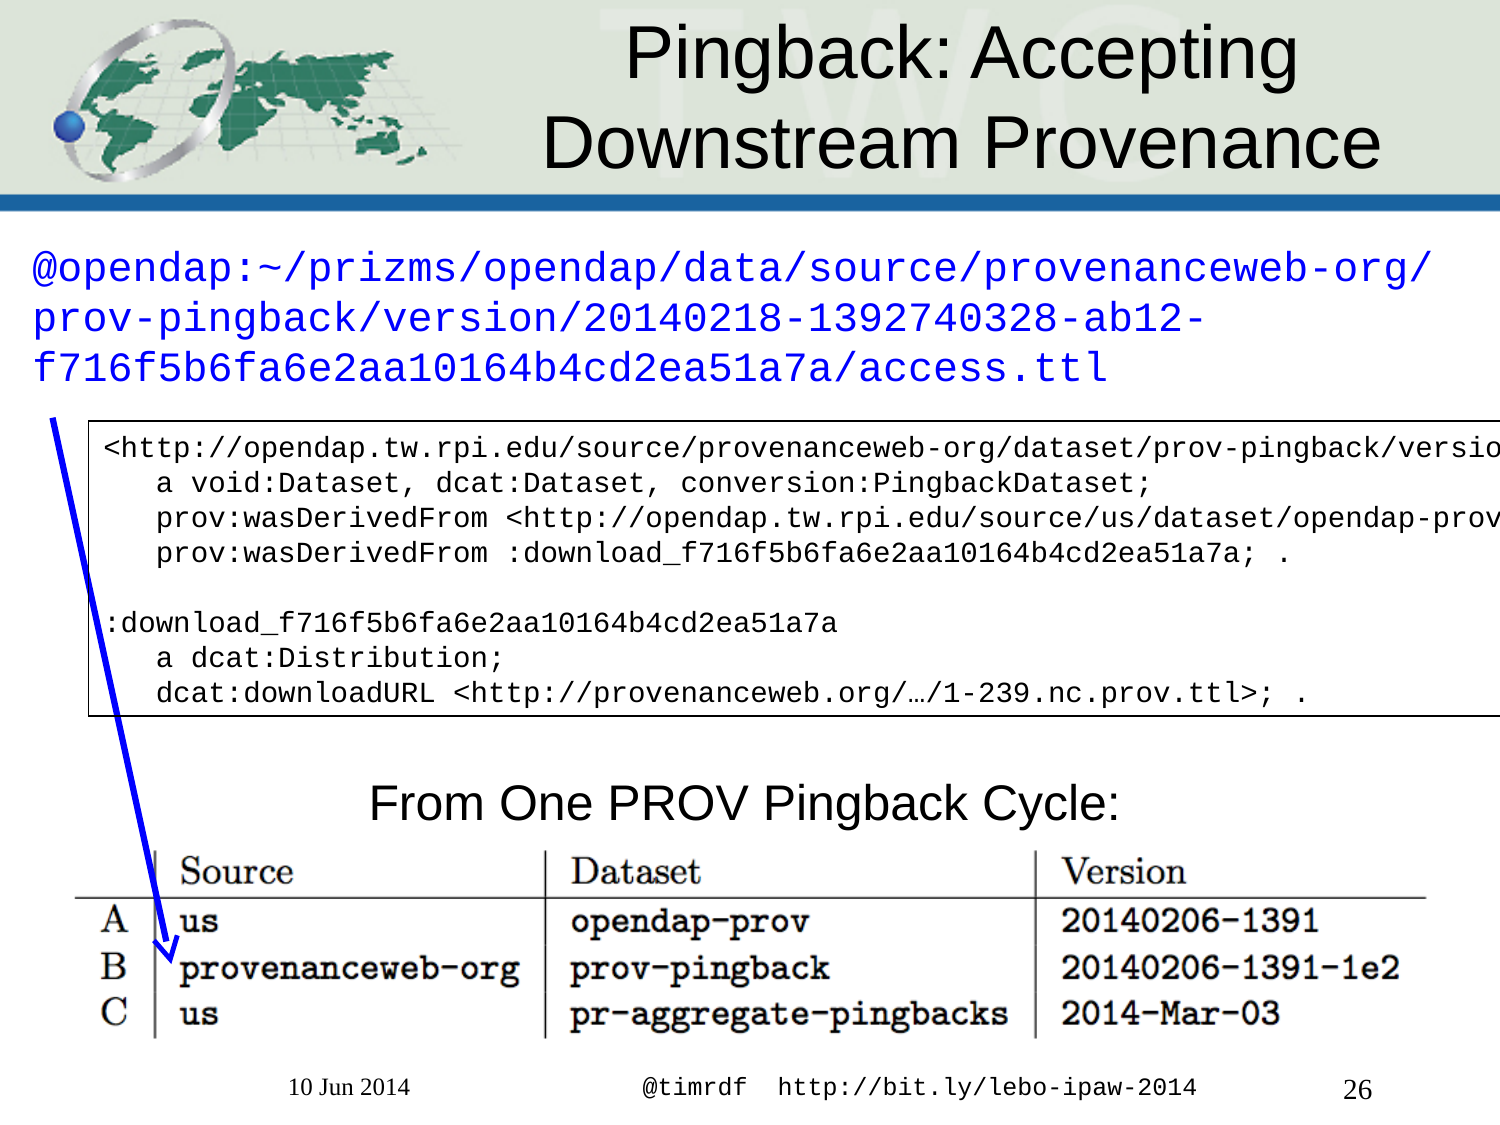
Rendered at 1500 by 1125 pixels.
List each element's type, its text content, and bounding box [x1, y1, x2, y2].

title Pingback: Accepting Downstream Provenance [424, 0, 1500, 188]
picture [64, 834, 1446, 1047]
text_box @opendap:~/prizms/opendap/data/source/provenanceweb-org/prov-pingback/version/20140218-1392740328-ab12-f716f5b6fa6e2aa10164b4cd2ea51a7a/access.ttl [17, 231, 1483, 398]
picture [0, 0, 1500, 212]
text_box From One PROV Pingback Cycle: [353, 763, 1137, 839]
text_box <http://opendap.tw.rpi.edu/source/provenanceweb-org/dataset/prov-pingback/version/2014……> a void:Dataset, dcat:Dataset, conversion:PingbackDataset; prov:wasDerivedFrom <http://opendap.tw.rpi.edu/source/us/dataset/opendap-prov/…>; prov:wasDerivedFrom :download_f716f5b6fa6e2aa10164b4cd2ea51a7a; . :download_f716f5b6fa6e2aa10164b4cd2ea51a7a a dcat:Distribution; dcat:downloadURL <http://provenanceweb.org/…/1-239.nc.prov.ttl>; . [88, 420, 1500, 716]
